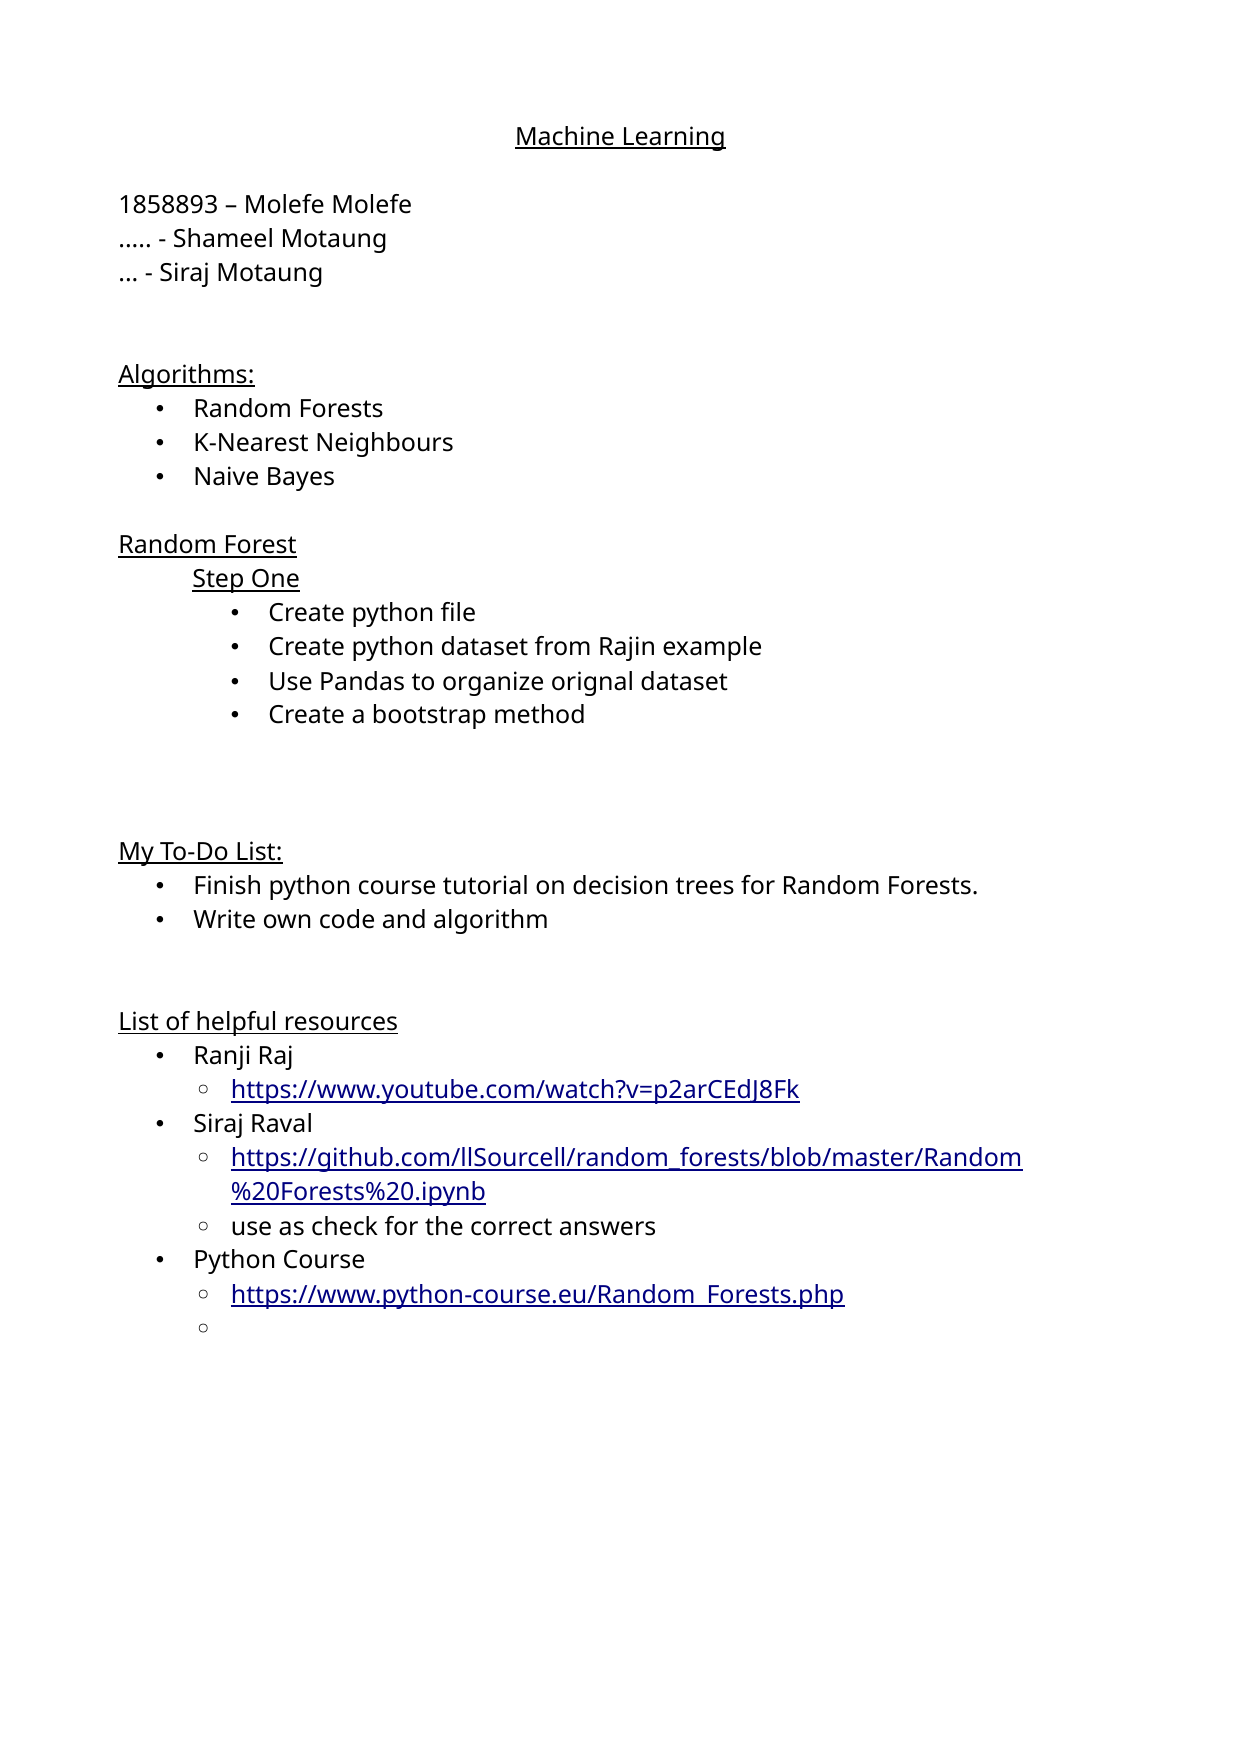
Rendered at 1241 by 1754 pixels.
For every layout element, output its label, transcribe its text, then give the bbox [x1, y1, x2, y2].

text List of helpful resources [118, 1004, 1122, 1038]
list https://www.python-course.eu/Random_Forests.php [193, 1276, 1122, 1310]
text ..... - Shameel Motaung [118, 220, 1122, 254]
text 1858893 – Molefe Molefe [118, 186, 1122, 220]
list Random Forests [156, 391, 1122, 425]
list K-Nearest Neighbours [156, 425, 1122, 459]
text My To-Do List: [118, 833, 1122, 867]
list Finish python course tutorial on decision trees for Random Forests. [156, 867, 1122, 902]
list Ranji Raj [156, 1038, 1122, 1072]
list Python Course [156, 1242, 1122, 1276]
text ... - Siraj Motaung [118, 254, 1122, 288]
list https://github.com/llSourcell/random_forests/blob/master/Random%20Forests%20.ipynb [193, 1140, 1122, 1208]
list use as check for the correct answers [193, 1208, 1122, 1242]
text Step One [118, 561, 1122, 595]
text Machine Learning [118, 118, 1122, 152]
list Write own code and algorithm [156, 902, 1122, 936]
list Create a bootstrap method [231, 697, 1122, 731]
list https://www.youtube.com/watch?v=p2arCEdJ8Fk [193, 1072, 1122, 1106]
list Siraj Raval [156, 1106, 1122, 1140]
list Naive Bayes [156, 459, 1122, 493]
list Create python dataset from Rajin example [231, 629, 1122, 663]
list Use Pandas to organize orignal dataset [231, 663, 1122, 697]
text Algorithms: [118, 357, 1122, 391]
text Random Forest [118, 527, 1122, 561]
list Create python file [231, 595, 1122, 629]
